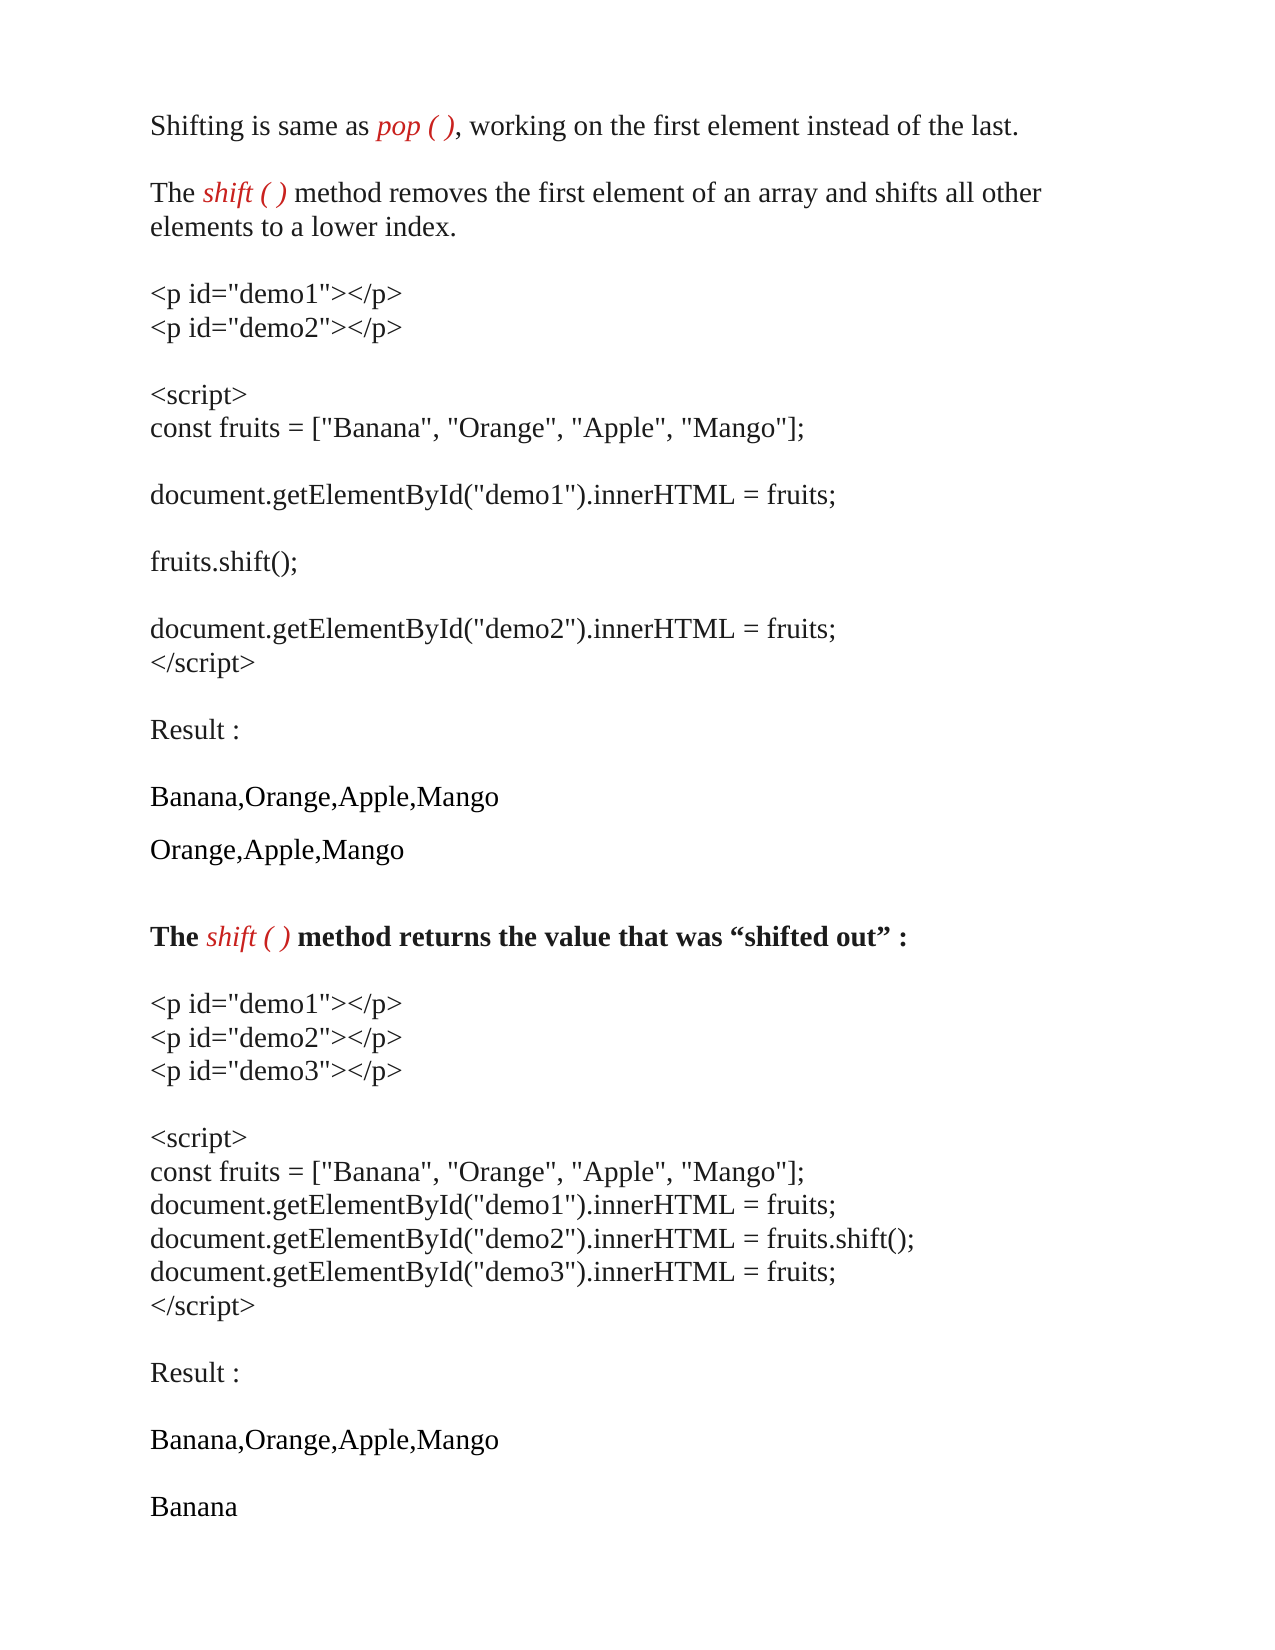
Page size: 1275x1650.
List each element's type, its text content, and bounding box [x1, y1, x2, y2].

text The shift ( ) method removes the first element of an array and shifts all other elements to a lower index. [150, 176, 1125, 243]
text const fruits = ["Banana", "Orange", "Apple", "Mango"]; [150, 1154, 1125, 1187]
text document.getElementById("demo1").innerHTML = fruits; [150, 1187, 1125, 1221]
text Banana [150, 1489, 1125, 1523]
text document.getElementById("demo1").innerHTML = fruits; [150, 477, 1125, 511]
text <script> [150, 1120, 1125, 1154]
text const fruits = ["Banana", "Orange", "Apple", "Mango"]; [150, 410, 1125, 444]
text <p id="demo2"></p> [150, 1020, 1125, 1053]
text <p id="demo1"></p> [150, 276, 1125, 310]
text Orange,Apple,Mango [150, 832, 1125, 866]
text document.getElementById("demo2").innerHTML = fruits; [150, 612, 1125, 645]
text Banana,Orange,Apple,Mango [150, 1422, 1125, 1456]
text fruits.shift(); [150, 544, 1125, 578]
text Result : [150, 1355, 1125, 1389]
text Shifting is same as pop ( ), working on the first element instead of the last. [150, 108, 1125, 142]
text The shift ( ) method returns the value that was “shifted out” : [150, 919, 1125, 953]
text Banana,Orange,Apple,Mango [150, 779, 1125, 813]
text <p id="demo2"></p> [150, 310, 1125, 343]
text document.getElementById("demo2").innerHTML = fruits.shift(); [150, 1221, 1125, 1254]
text Result : [150, 712, 1125, 746]
text document.getElementById("demo3").innerHTML = fruits; [150, 1254, 1125, 1288]
text </script> [150, 1288, 1125, 1322]
text <script> [150, 377, 1125, 410]
text <p id="demo1"></p> [150, 986, 1125, 1020]
text <p id="demo3"></p> [150, 1053, 1125, 1087]
text </script> [150, 645, 1125, 679]
